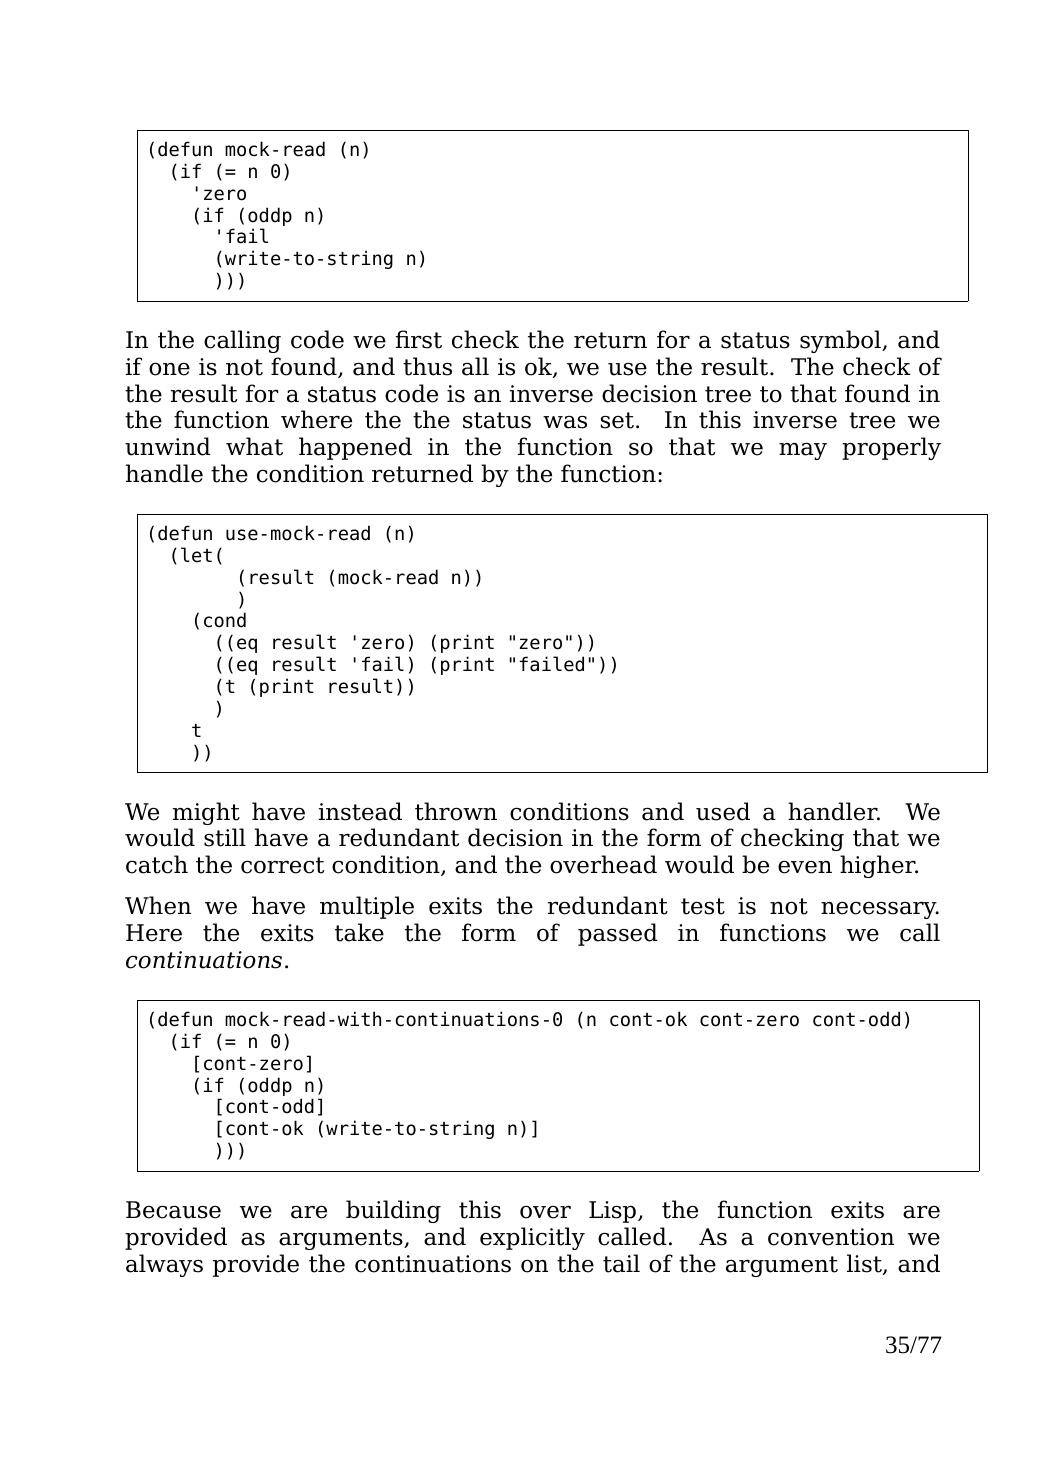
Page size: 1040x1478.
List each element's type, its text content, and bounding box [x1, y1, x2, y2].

text )) [146, 742, 978, 763]
text (t (print result)) [146, 676, 978, 698]
text ((eq result 'fail) (print "failed")) [146, 654, 978, 676]
text [cont-ok (write-to-string n)] [146, 1118, 970, 1140]
text (result (mock-read n)) [146, 567, 978, 588]
text (let( [146, 545, 978, 567]
text ))) [146, 1140, 970, 1162]
text Because we are building this over Lisp, the function exits are provided as arguments, and explicitly called. As a convention we always provide the continuations on the tail of the argument list, and [125, 1197, 942, 1277]
text [cont-odd] [146, 1096, 970, 1118]
text (if (oddp n) [146, 204, 959, 226]
text [cont-zero] [146, 1053, 970, 1074]
text t [146, 720, 978, 742]
text 'zero [146, 183, 959, 204]
text (defun mock-read (n) [146, 139, 959, 161]
text ))) [146, 270, 959, 292]
text ) [146, 698, 978, 720]
text (cond [146, 610, 978, 632]
text We might have instead thrown conditions and used a handler. We would still have a redundant decision in the form of checking that we catch the correct condition, and the overhead would be even higher. [125, 799, 942, 879]
text (defun use-mock-read (n) [146, 523, 978, 545]
text When we have multiple exits the redundant test is not necessary. Here the exits take the form of passed in functions we call continuations. [125, 893, 942, 973]
text In the calling code we first check the return for a status symbol, and if one is not found, and thus all is ok, we use the result. The check of the result for a status code is an inverse decision tree to that found in the function where the the status was set. In this inverse tree we unwind what happened in the function so that we may properly handle the condition returned by the function: [125, 327, 942, 487]
text (if (= n 0) [146, 161, 959, 183]
text (if (= n 0) [146, 1031, 970, 1053]
text (defun mock-read-with-continuations-0 (n cont-ok cont-zero cont-odd) [146, 1009, 970, 1031]
text ) [146, 588, 978, 610]
text ((eq result 'zero) (print "zero")) [146, 632, 978, 654]
text (write-to-string n) [146, 248, 959, 270]
text 'fail [146, 226, 959, 248]
text (if (oddp n) [146, 1074, 970, 1096]
